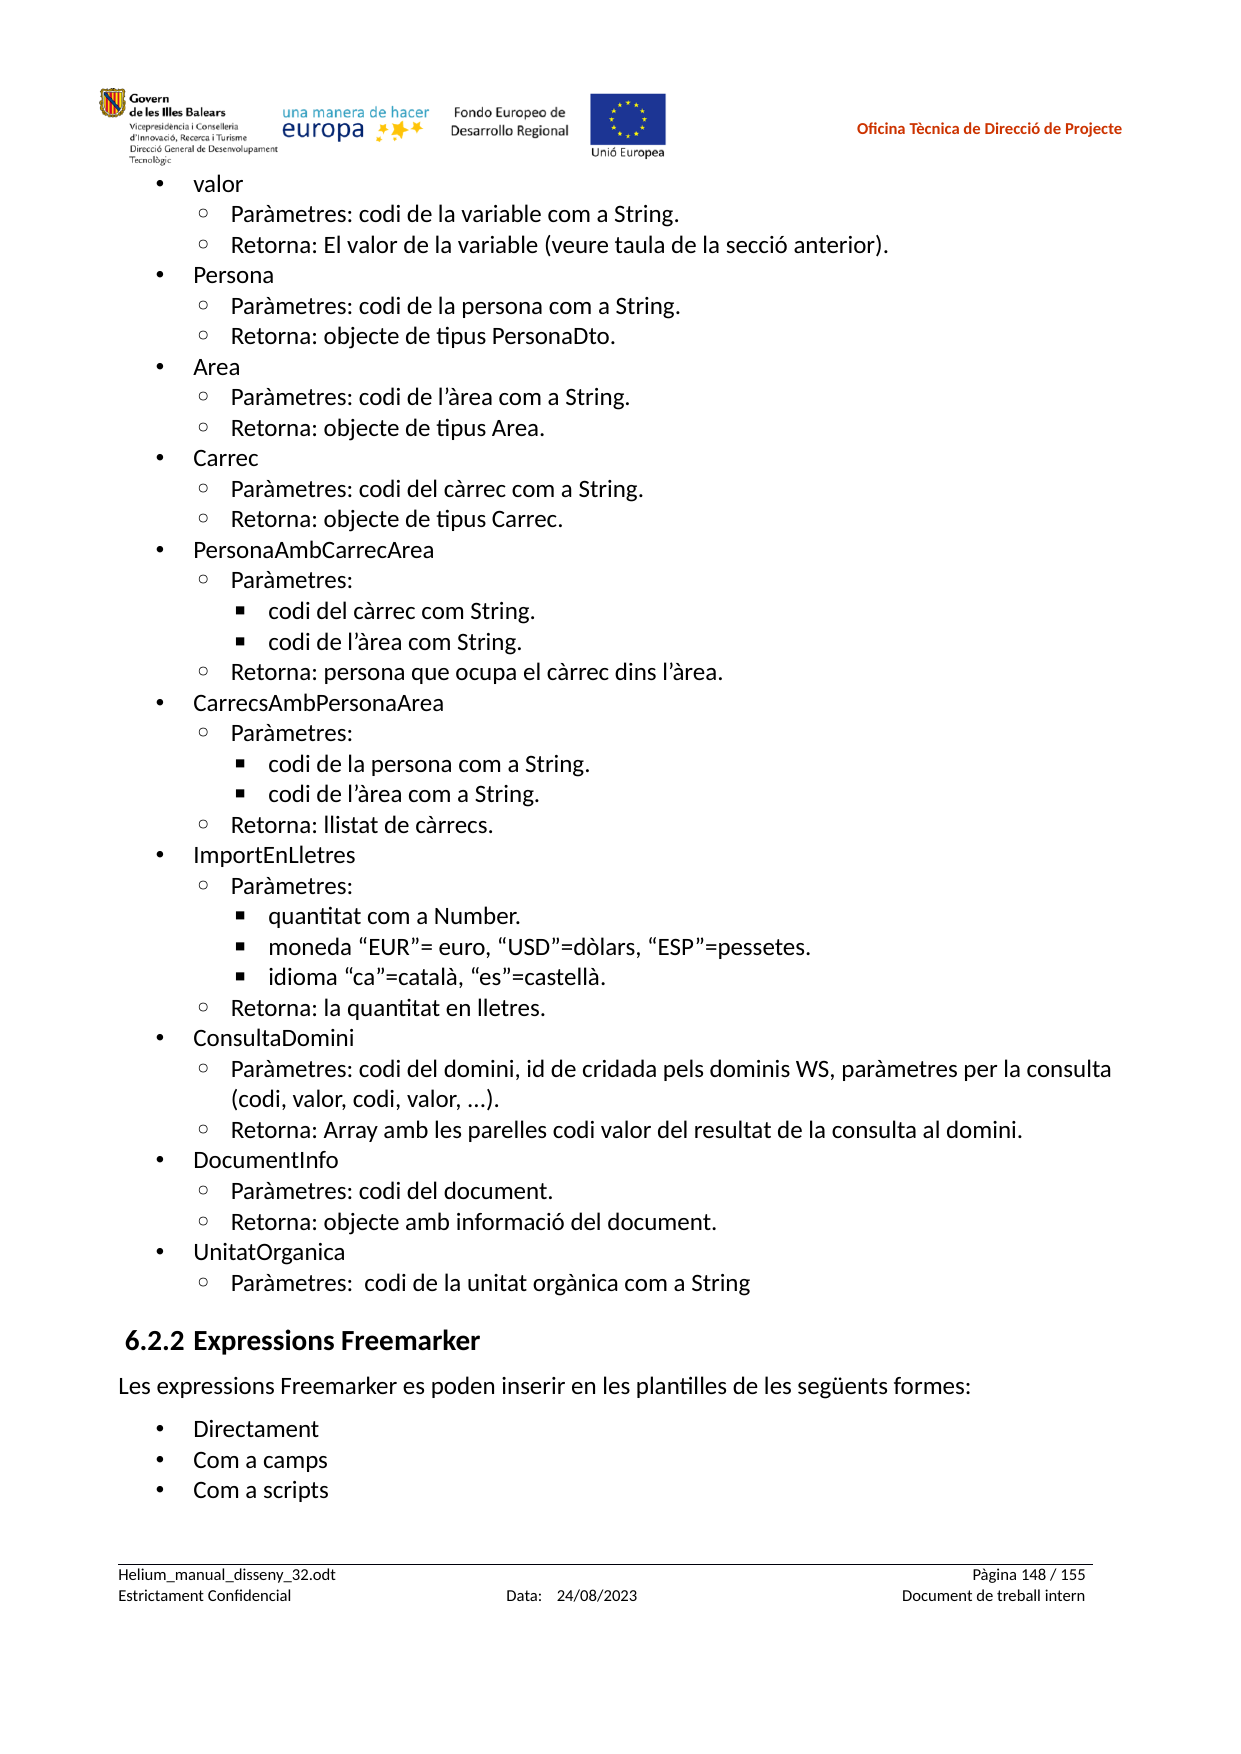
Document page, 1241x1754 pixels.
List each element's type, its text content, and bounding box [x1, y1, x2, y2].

list Paràmetres: codi de la variable com a String. [193, 198, 1122, 229]
list Paràmetres: codi del domini, id de cridada pels dominis WS, paràmetres per la consulta (codi, valor, codi, valor, ...). [193, 1053, 1122, 1114]
list codi de la persona com a String. [231, 748, 1122, 778]
list Carrec [156, 443, 1122, 473]
list codi de l’àrea com String. [231, 626, 1122, 656]
list valor [156, 168, 1122, 198]
list Paràmetres: codi del document. [193, 1175, 1122, 1206]
list Retorna: persona que ocupa el càrrec dins l’àrea. [193, 656, 1122, 687]
list Paràmetres: [193, 717, 1122, 748]
list Paràmetres: [193, 565, 1122, 595]
list DocumentInfo [156, 1144, 1122, 1175]
list Retorna: objecte de tipus Area. [193, 412, 1122, 443]
list Retorna: la quantitat en lletres. [193, 992, 1122, 1022]
list Directament [156, 1413, 1122, 1444]
list Com a camps [156, 1444, 1122, 1474]
list Paràmetres: codi del càrrec com a String. [193, 473, 1122, 504]
list Persona [156, 259, 1122, 290]
list moneda “EUR”= euro, “USD”=dòlars, “ESP”=pessetes. [231, 931, 1122, 961]
list Paràmetres: [193, 870, 1122, 900]
list Area [156, 351, 1122, 382]
text Les expressions Freemarker es poden inserir en les plantilles de les següents formes: [118, 1370, 1122, 1401]
list Retorna: Array amb les parelles codi valor del resultat de la consulta al domini. [193, 1114, 1122, 1144]
list Paràmetres: codi de l’àrea com a String. [193, 382, 1122, 412]
list Paràmetres: codi de la persona com a String. [193, 290, 1122, 321]
list Retorna: El valor de la variable (veure taula de la secció anterior). [193, 229, 1122, 259]
list PersonaAmbCarrecArea [156, 534, 1122, 565]
list CarrecsAmbPersonaArea [156, 687, 1122, 717]
list Retorna: objecte de tipus PersonaDto. [193, 321, 1122, 351]
subtitle Expressions Freemarker [118, 1322, 1122, 1358]
list codi de l’àrea com a String. [231, 778, 1122, 809]
list Retorna: objecte amb informació del document. [193, 1206, 1122, 1236]
list Com a scripts [156, 1474, 1122, 1505]
list quantitat com a Number. [231, 900, 1122, 931]
list UnitatOrganica [156, 1236, 1122, 1267]
list Paràmetres: codi de la unitat orgànica com a String [193, 1267, 1122, 1297]
list Retorna: objecte de tipus Carrec. [193, 504, 1122, 534]
list ConsultaDomini [156, 1022, 1122, 1053]
list idioma “ca”=català, “es”=castellà. [231, 961, 1122, 992]
picture [99, 87, 668, 166]
list Retorna: llistat de càrrecs. [193, 809, 1122, 839]
list ImportEnLletres [156, 839, 1122, 870]
list codi del càrrec com String. [231, 595, 1122, 626]
